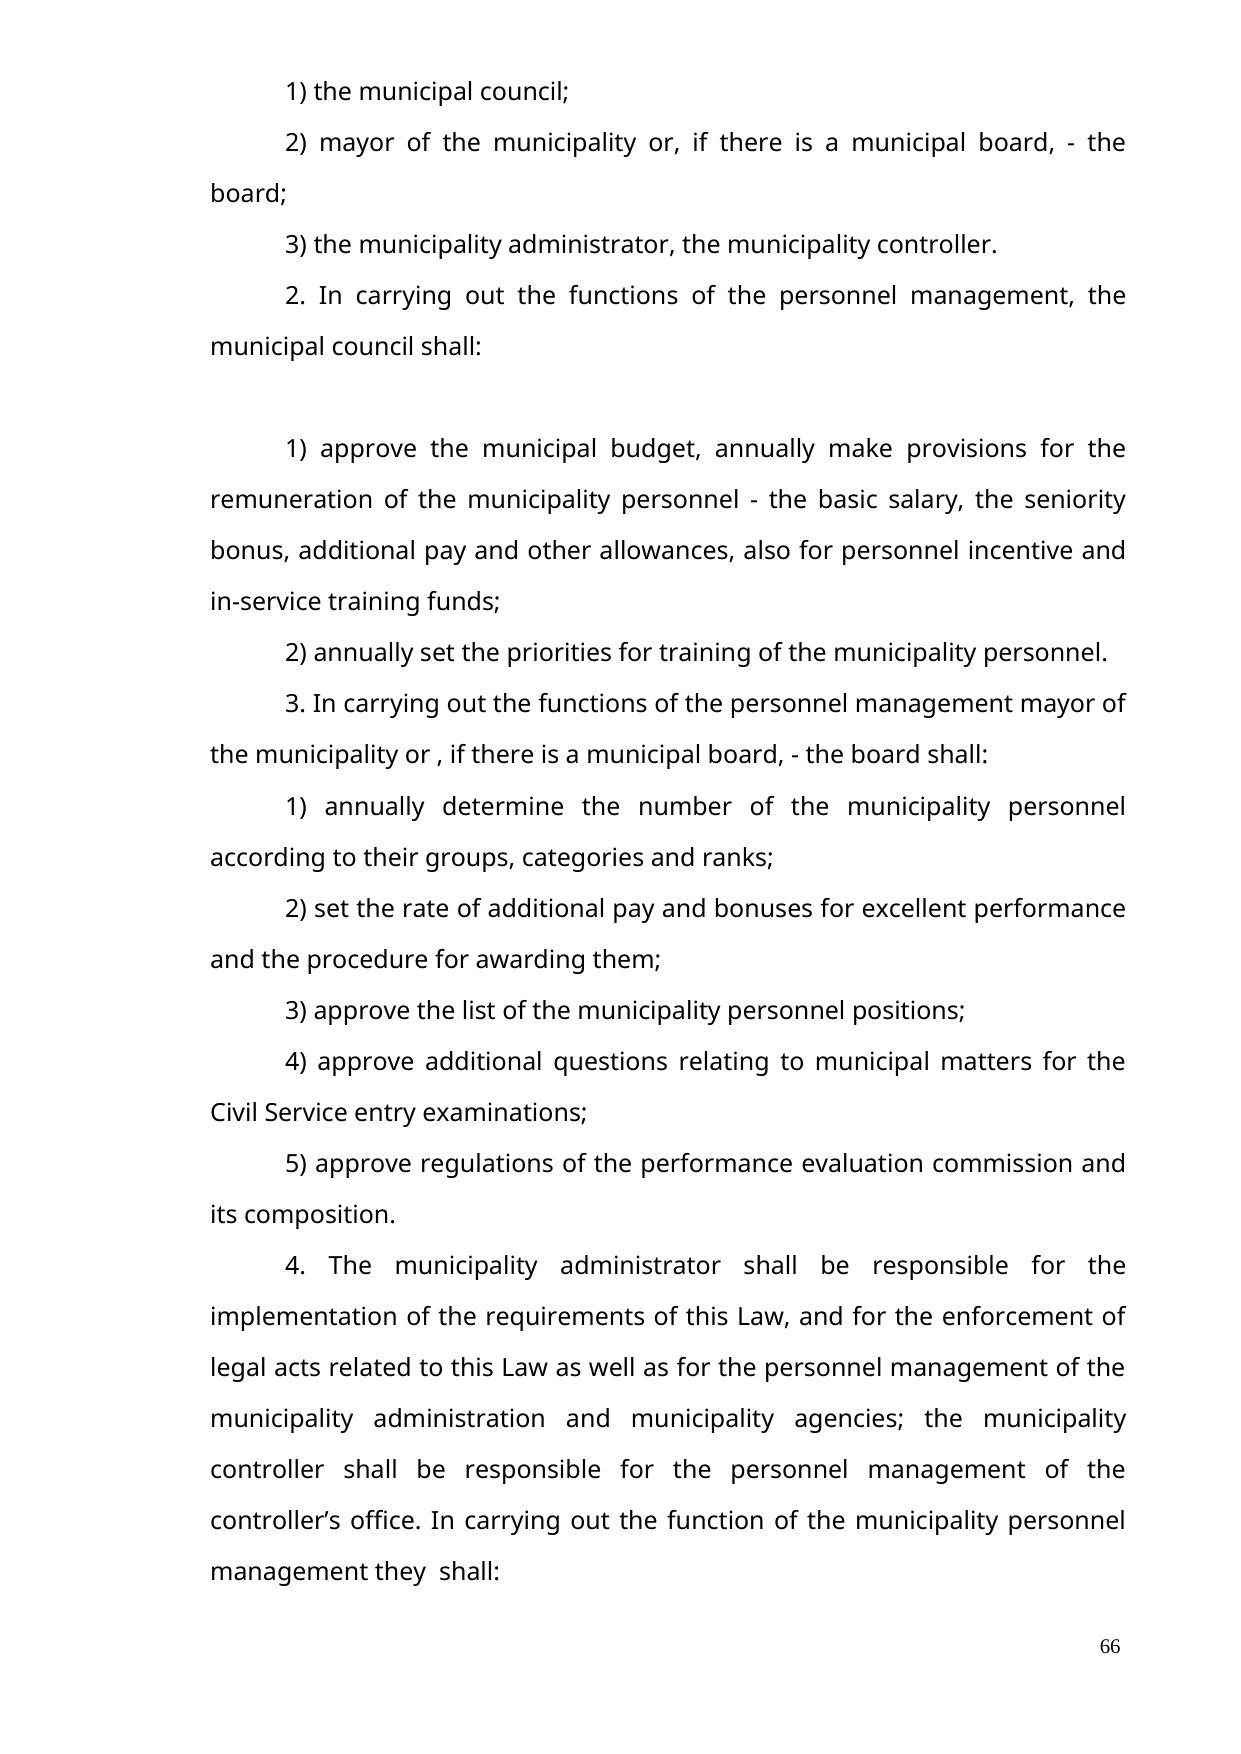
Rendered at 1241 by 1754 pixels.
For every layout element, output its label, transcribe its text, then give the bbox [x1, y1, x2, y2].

text 2. In carrying out the functions of the personnel management, the municipal council shall: [210, 278, 1127, 363]
text 3) approve the list of the municipality personnel positions; [210, 992, 1127, 1026]
text 5) approve regulations of the performance evaluation commission and its composition. [210, 1145, 1127, 1231]
text 2) annually set the priorities for training of the municipality personnel. [210, 635, 1127, 669]
text 2) set the rate of additional pay and bonuses for excellent performance and the procedure for awarding them; [210, 890, 1127, 975]
text 4) approve additional questions relating to municipal matters for the Civil Service entry examinations; [210, 1043, 1127, 1128]
text 1) approve the municipal budget, annually make provisions for the remuneration of the municipality personnel - the basic salary, the seniority bonus, additional pay and other allowances, also for personnel incentive and in-service training funds; [210, 431, 1127, 618]
text 3. In carrying out the functions of the personnel management mayor of the municipality or , if there is a municipal board, - the board shall: [210, 686, 1127, 771]
text 4. The municipality administrator shall be responsible for the implementation of the requirements of this Law, and for the enforcement of legal acts related to this Law as well as for the personnel management of the municipality administration and municipality agencies; the municipality controller shall be responsible for the personnel management of the controller’s office. In carrying out the function of the municipality personnel management they shall: [210, 1247, 1127, 1588]
text 2) mayor of the municipality or, if there is a municipal board, - the board; [210, 124, 1127, 210]
text 1) annually determine the number of the municipality personnel according to their groups, categories and ranks; [210, 788, 1127, 873]
text 1) the municipal council; [210, 73, 1127, 108]
text 3) the municipality administrator, the municipality controller. [210, 227, 1127, 261]
